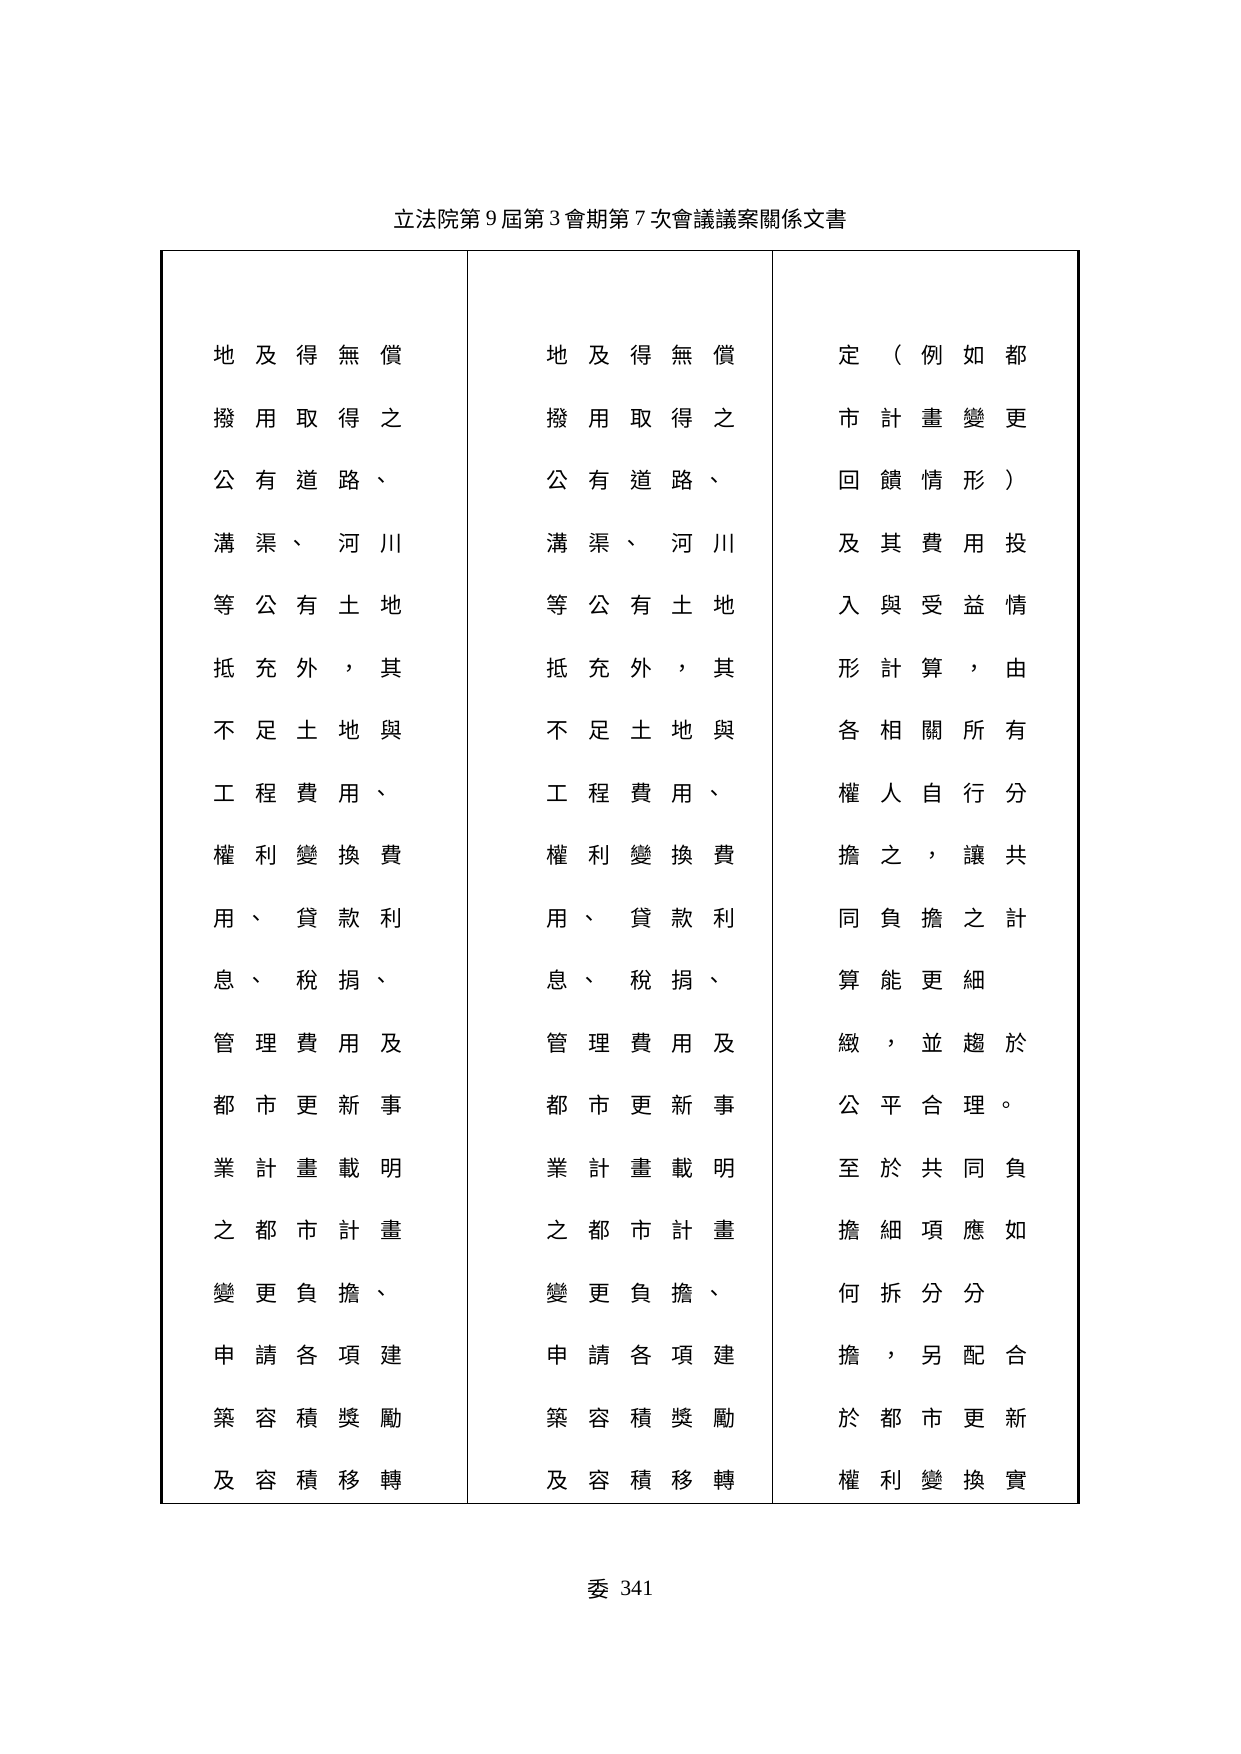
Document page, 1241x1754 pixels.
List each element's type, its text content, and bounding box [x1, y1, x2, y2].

table_cell 地及得無償撥用取得之公有道路、溝渠、河川等公有土地抵充外，其不足土地與工程費用、權利變換費用、貸款利息、稅捐、管理費用及都市更新事業計畫載明之都市計畫變更負擔、申請各項建築容積獎勵及容積移轉 [163, 251, 467, 1503]
table_cell 定（例如都市計畫變更回饋情形）及其費用投入與受益情形計算，由各相關所有權人自行分擔之，讓共同負擔之計算能更細緻，並趨於公平合理。至於共同負擔細項應如何拆分分擔，另配合於都市更新權利變換實 [773, 251, 1077, 1503]
table_cell 地及得無償撥用取得之公有道路、溝渠、河川等公有土地抵充外，其不足土地與工程費用、權利變換費用、貸款利息、稅捐、管理費用及都市更新事業計畫載明之都市計畫變更負擔、申請各項建築容積獎勵及容積移轉 [468, 251, 772, 1503]
